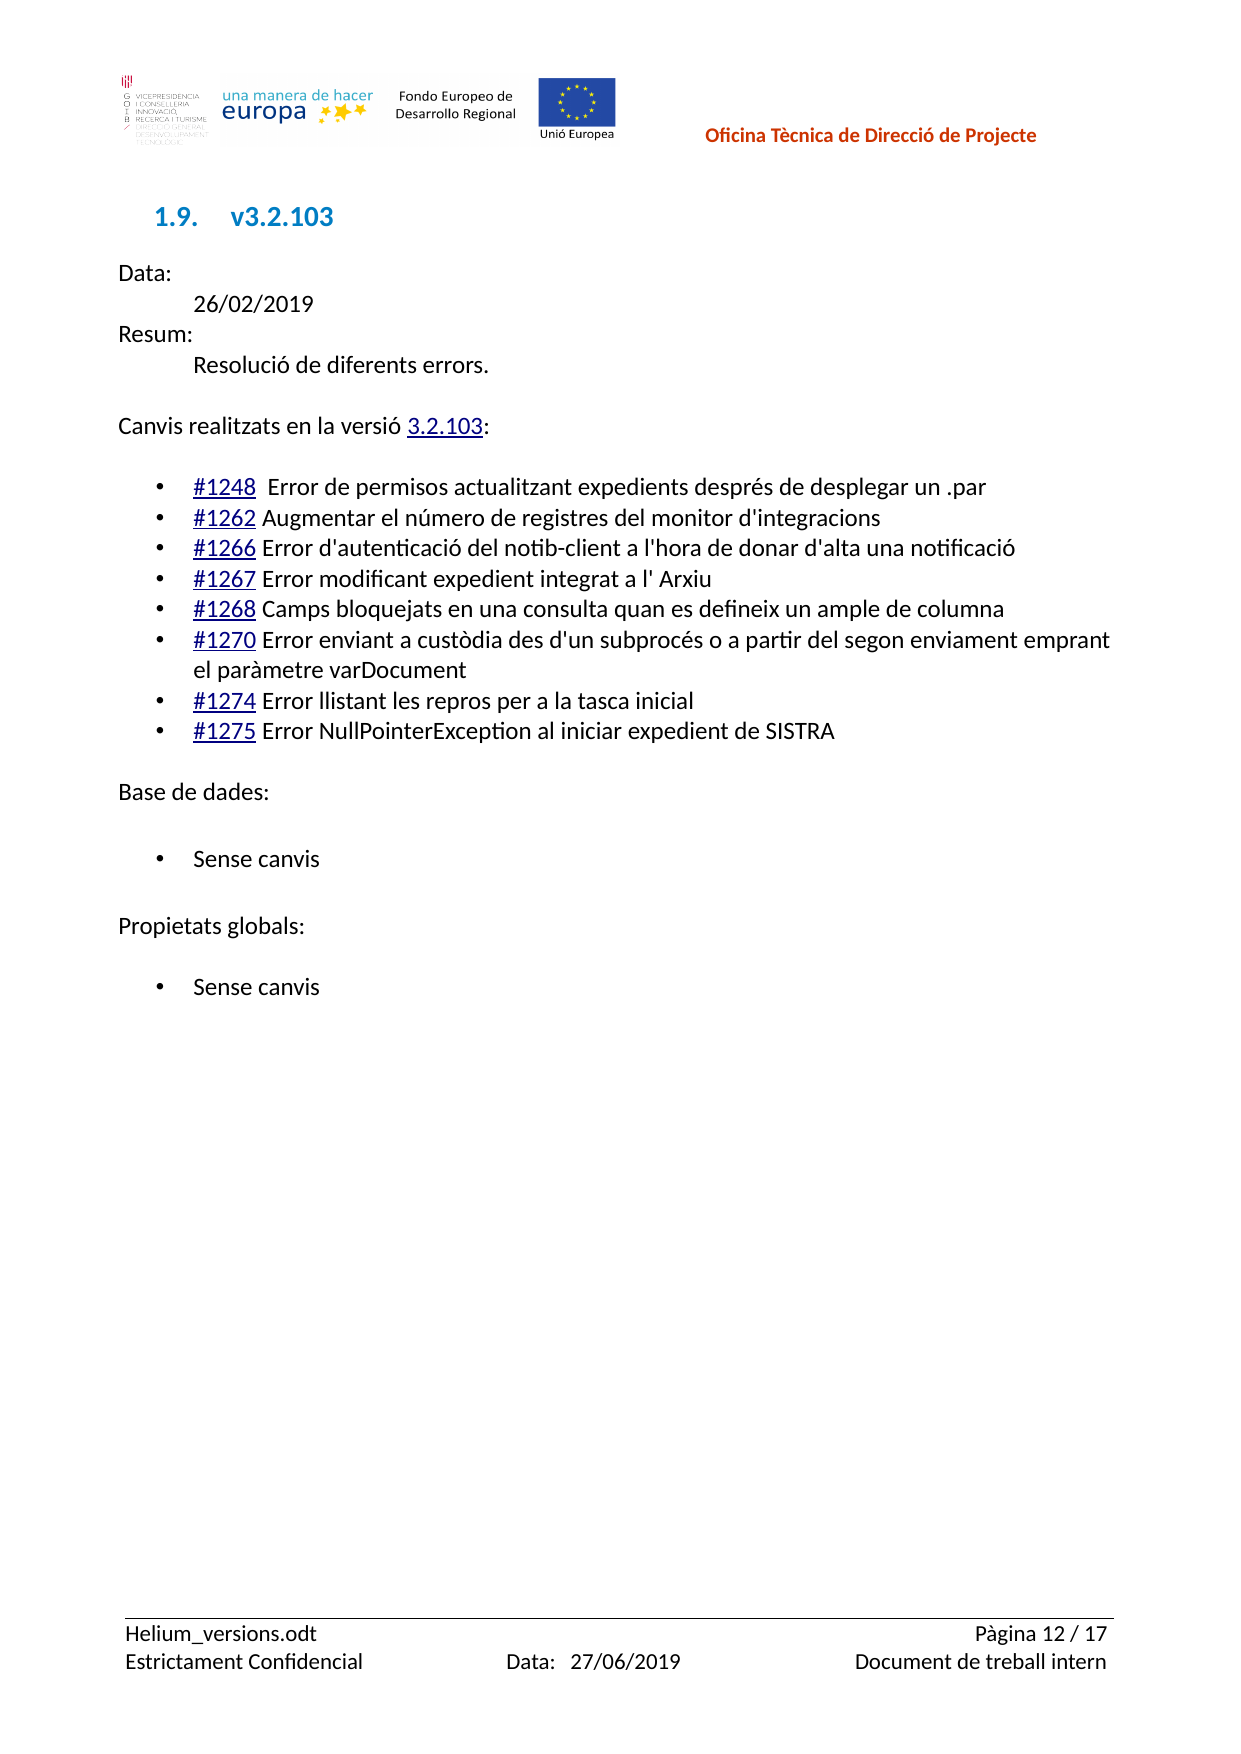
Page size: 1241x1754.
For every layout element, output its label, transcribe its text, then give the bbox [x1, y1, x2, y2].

list #1275 Error NullPointerException al iniciar expedient de SISTRA [156, 715, 1122, 746]
list #1267 Error modificant expedient integrat a l' Arxiu [156, 563, 1122, 593]
subtitle v3.2.103 [153, 198, 1122, 234]
text Resolució de diferents errors. [118, 349, 1122, 380]
list Sense canvis [156, 843, 1122, 874]
list #1262 Augmentar el número de registres del monitor d'integracions [156, 502, 1122, 532]
text Canvis realitzats en la versió 3.2.103: [118, 410, 1122, 441]
list #1274 Error llistant les repros per a la tasca inicial [156, 685, 1122, 715]
text 26/02/2019 [118, 288, 1122, 319]
picture [118, 73, 213, 147]
picture [219, 73, 621, 147]
text Propietats globals: [118, 910, 1122, 941]
list #1266 Error d'autenticació del notib-client a l'hora de donar d'alta una notificació [156, 532, 1122, 563]
text Data: [118, 258, 1122, 288]
list #1270 Error enviant a custòdia des d'un subprocés o a partir del segon enviament emprant el paràmetre varDocument [156, 624, 1122, 685]
list #1248 Error de permisos actualitzant expedients després de desplegar un .par [156, 471, 1122, 502]
list #1268 Camps bloquejats en una consulta quan es defineix un ample de columna [156, 593, 1122, 624]
text Base de dades: [118, 776, 1122, 807]
text Resum: [118, 319, 1122, 349]
list Sense canvis [156, 971, 1122, 1002]
